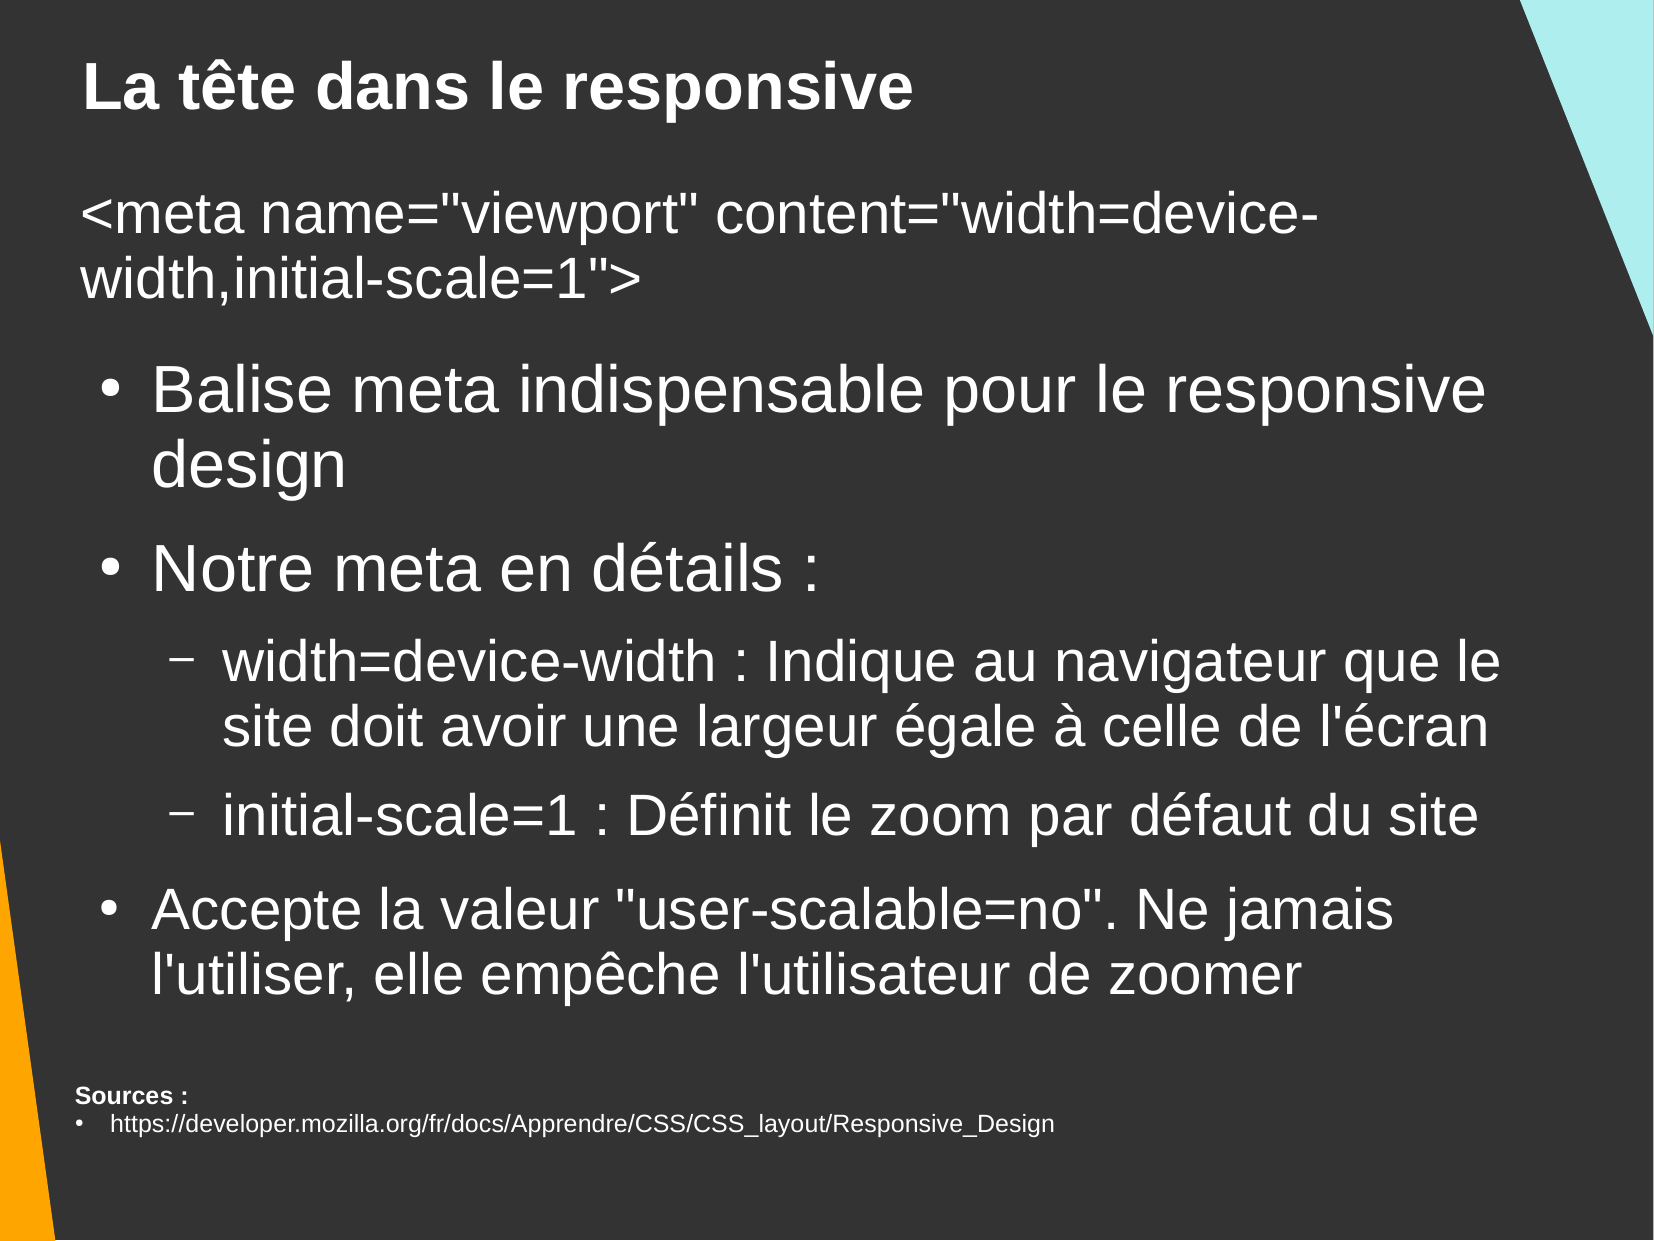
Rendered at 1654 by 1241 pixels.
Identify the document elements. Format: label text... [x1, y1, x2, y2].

text_box Sources : https://developer.mozilla.org/fr/docs/Apprendre/CSS/CSS_layout/Responsive_Design [60, 1074, 1546, 1216]
text_box [0, 840, 56, 1241]
text_box [1519, 0, 1654, 338]
title La tête dans le responsive [82, 49, 1569, 125]
list <meta name="viewport" content="width=device-width,initial-scale=1"> [80, 180, 1605, 319]
list Balise meta indispensable pour le responsive design Notre meta en détails : width=device-width : Indique au navigateur que le site doit avoir une largeur égale à celle de l'écran initial-scale=1 : Définit le zoom par défaut du site Accepte la valeur "user-scalable=no". Ne jamais l'utiliser, elle empêche l'utilisateur de zoomer [80, 351, 1605, 1040]
